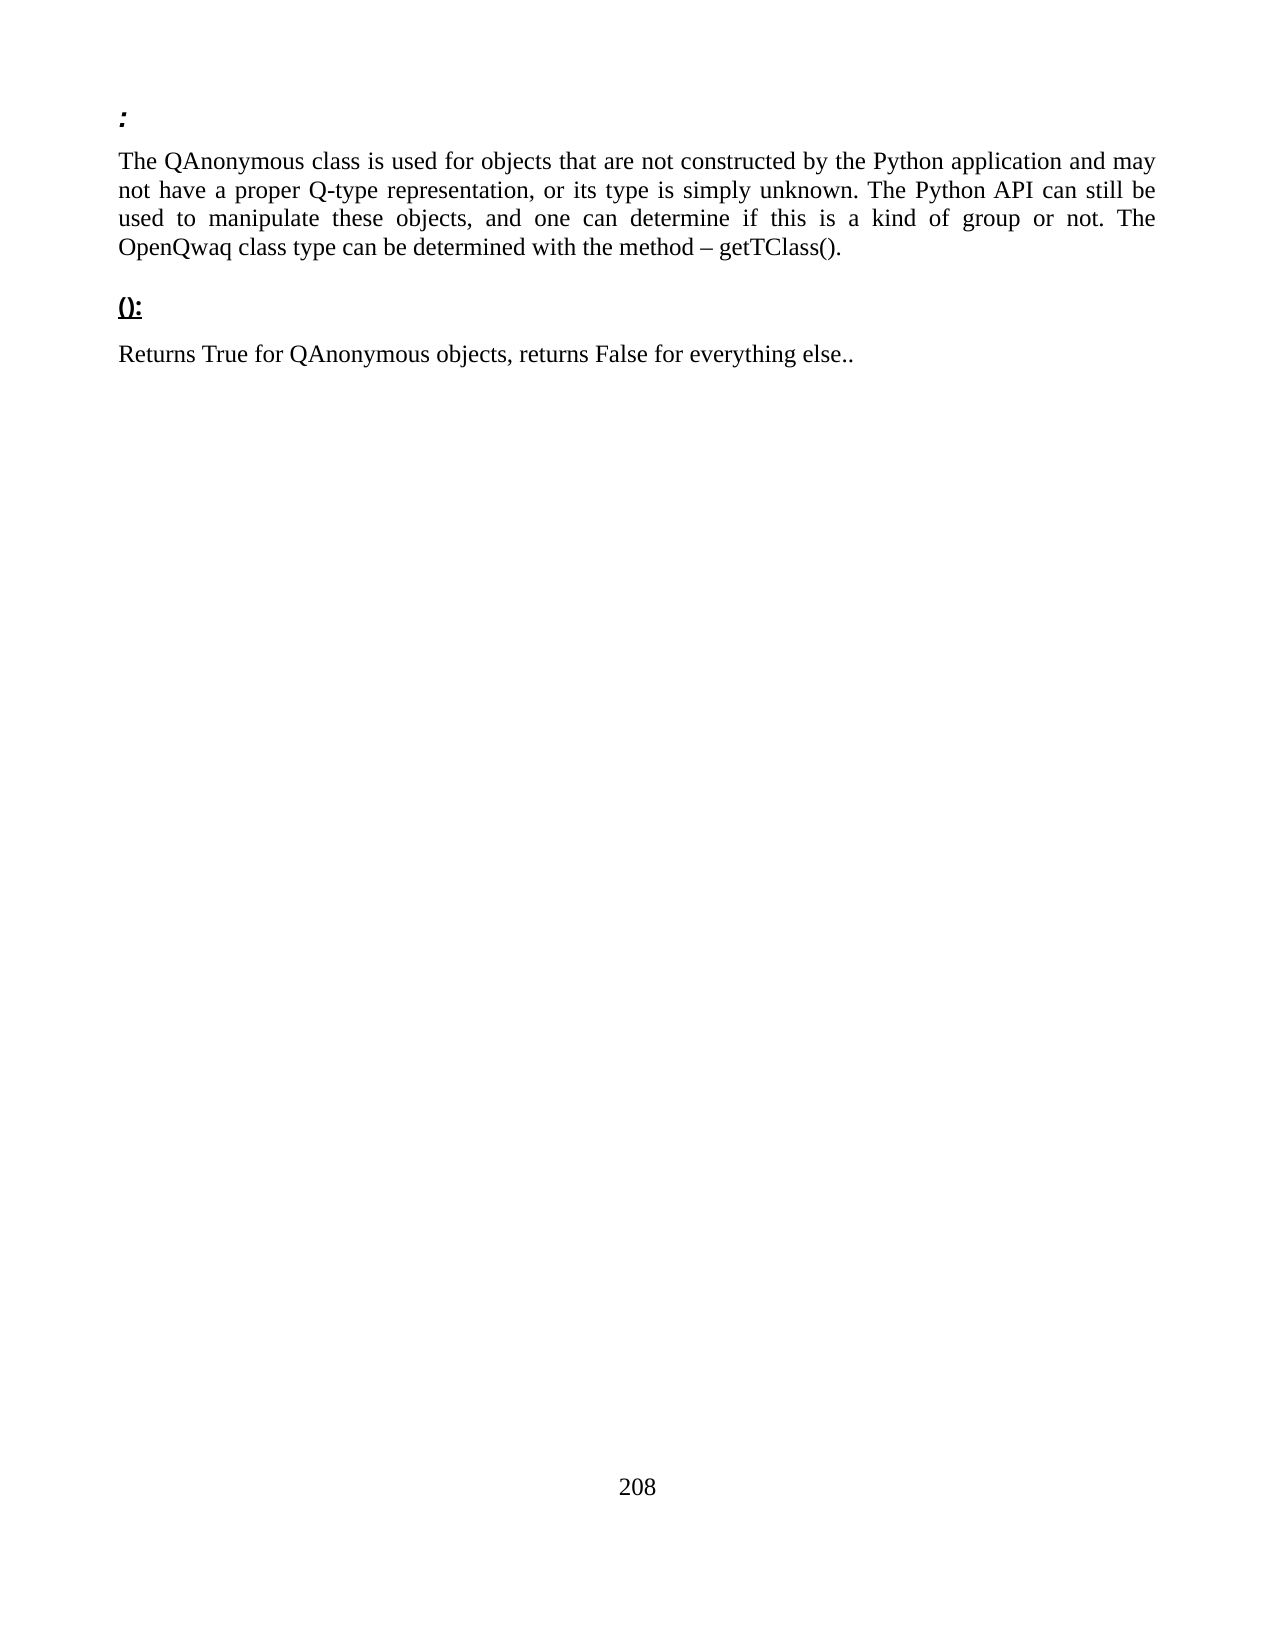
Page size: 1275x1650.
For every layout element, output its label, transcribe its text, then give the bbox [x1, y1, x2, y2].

text The QAnonymous class is used for objects that are not constructed by the Python application and may not have a proper Q-type representation, or its type is simply unknown. The Python API can still be used to manipulate these objects, and one can determine if this is a kind of group or not. The OpenQwaq class type can be determined with the method – getTClass(). [118, 146, 1157, 261]
subtitle : [118, 100, 1157, 133]
text Returns True for QAnonymous objects, returns False for everything else.. [118, 339, 1157, 368]
title (): [118, 288, 1157, 323]
